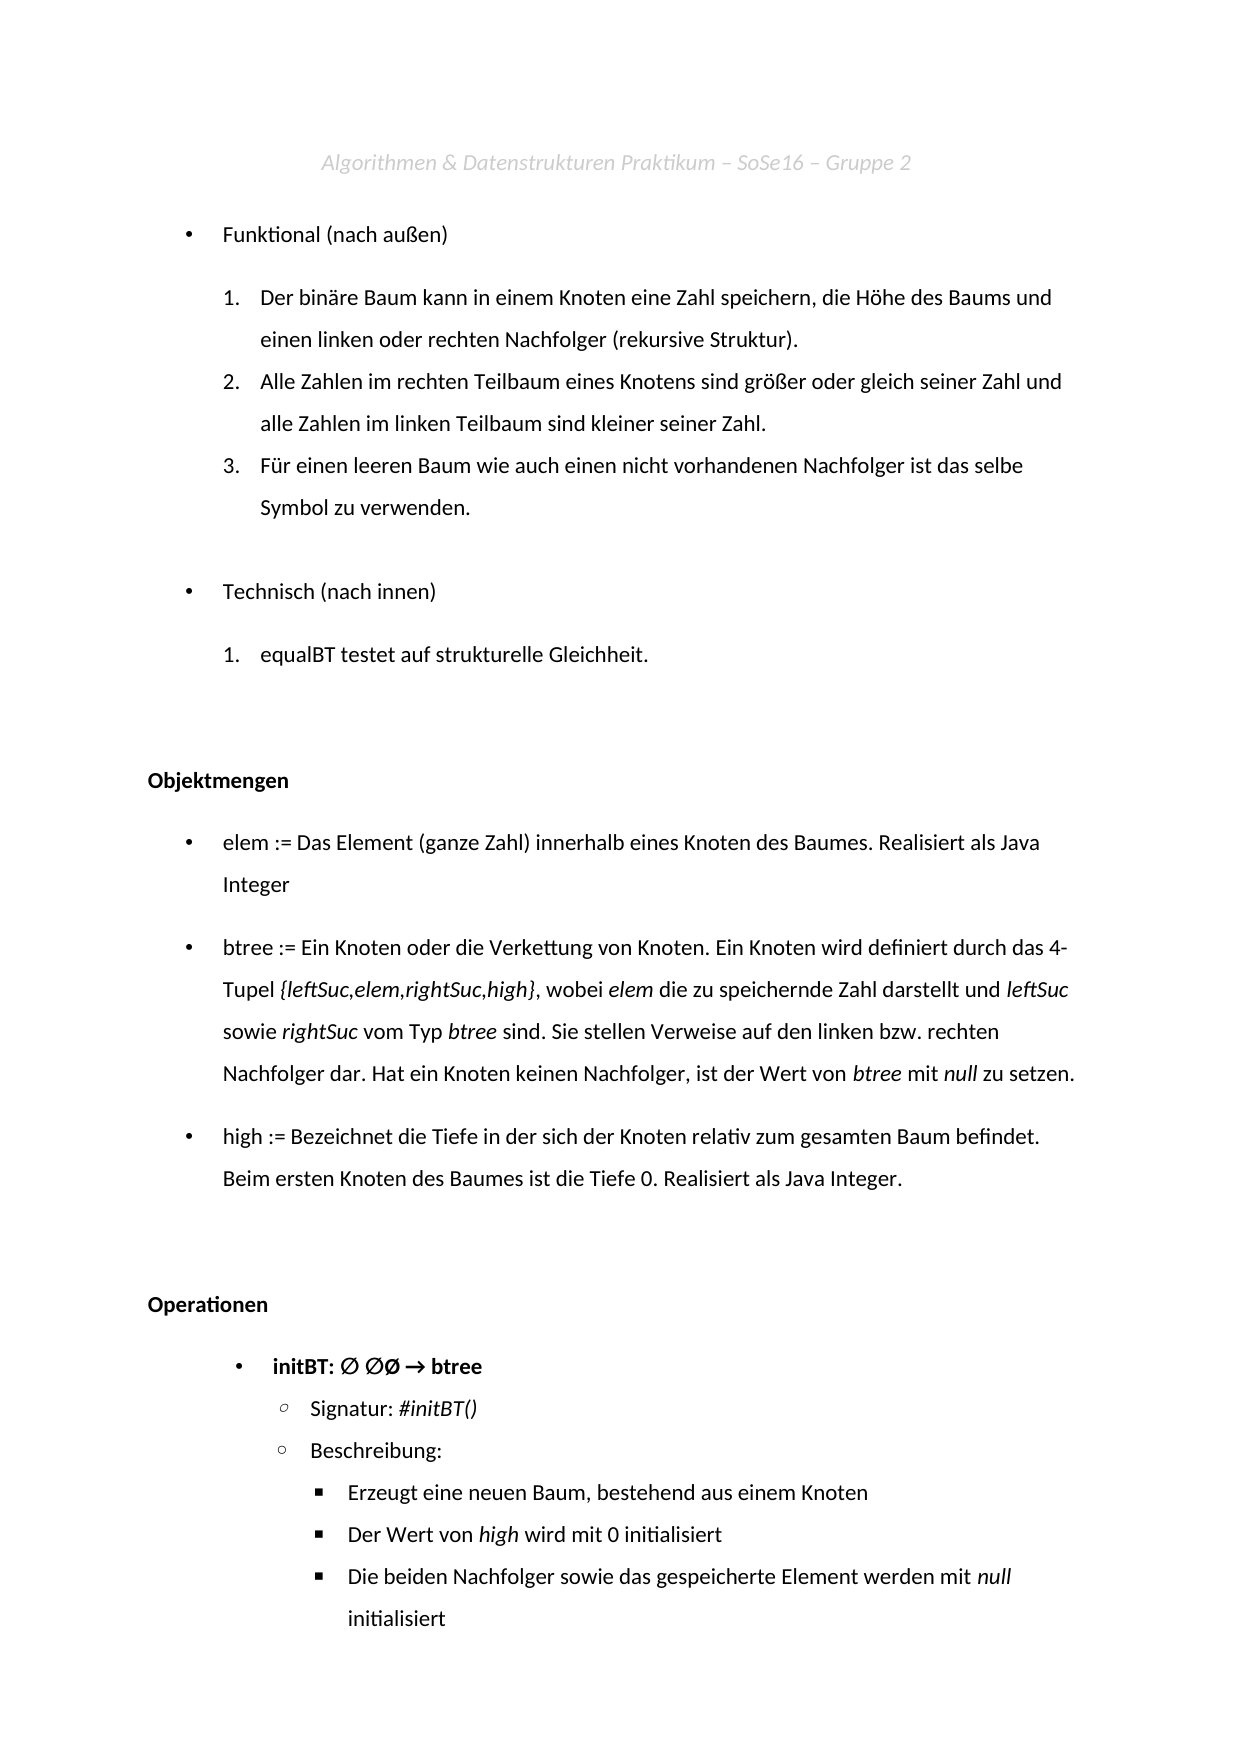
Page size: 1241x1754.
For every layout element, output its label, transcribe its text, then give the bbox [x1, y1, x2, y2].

list high := Bezeichnet die Tiefe in der sich der Knoten relativ zum gesamten Baum befindet. Beim ersten Knoten des Baumes ist die Tiefe 0. Realisiert als Java Integer. [185, 1122, 1093, 1192]
list Funktional (nach außen) [185, 221, 1093, 249]
list Der Wert von high wird mit 0 initialisiert [310, 1520, 1093, 1548]
list equalBT testet auf strukturelle Gleichheit. [223, 640, 1093, 668]
list elem := Das Element (ganze Zahl) innerhalb eines Knoten des Baumes. Realisiert als Java Integer [185, 828, 1093, 898]
list Signatur: #initBT() [273, 1394, 1093, 1422]
list Erzeugt eine neuen Baum, bestehend aus einem Knoten [310, 1478, 1093, 1506]
list Für einen leeren Baum wie auch einen nicht vorhandenen Nachfolger ist das selbe Symbol zu verwenden. [223, 451, 1093, 521]
list Beschreibung: [273, 1436, 1093, 1464]
list initBT: ∅ ∅Ø → btree [235, 1352, 1093, 1381]
list Der binäre Baum kann in einem Knoten eine Zahl speichern, die Höhe des Baums und einen linken oder rechten Nachfolger (rekursive Struktur). [223, 283, 1093, 353]
list Alle Zahlen im rechten Teilbaum eines Knotens sind größer oder gleich seiner Zahl und alle Zahlen im linken Teilbaum sind kleiner seiner Zahl. [223, 367, 1093, 437]
text Objektmengen [148, 766, 1093, 794]
text Operationen [148, 1290, 1093, 1318]
list btree := Ein Knoten oder die Verkettung von Knoten. Ein Knoten wird definiert durch das 4-Tupel {leftSuc,elem,rightSuc,high}, wobei elem die zu speichernde Zahl darstellt und leftSuc sowie rightSuc vom Typ btree sind. Sie stellen Verweise auf den linken bzw. rechten Nachfolger dar. Hat ein Knoten keinen Nachfolger, ist der Wert von btree mit null zu setzen. [185, 933, 1093, 1087]
list Technisch (nach innen) [185, 577, 1093, 605]
list Die beiden Nachfolger sowie das gespeicherte Element werden mit null initialisiert [310, 1562, 1093, 1632]
